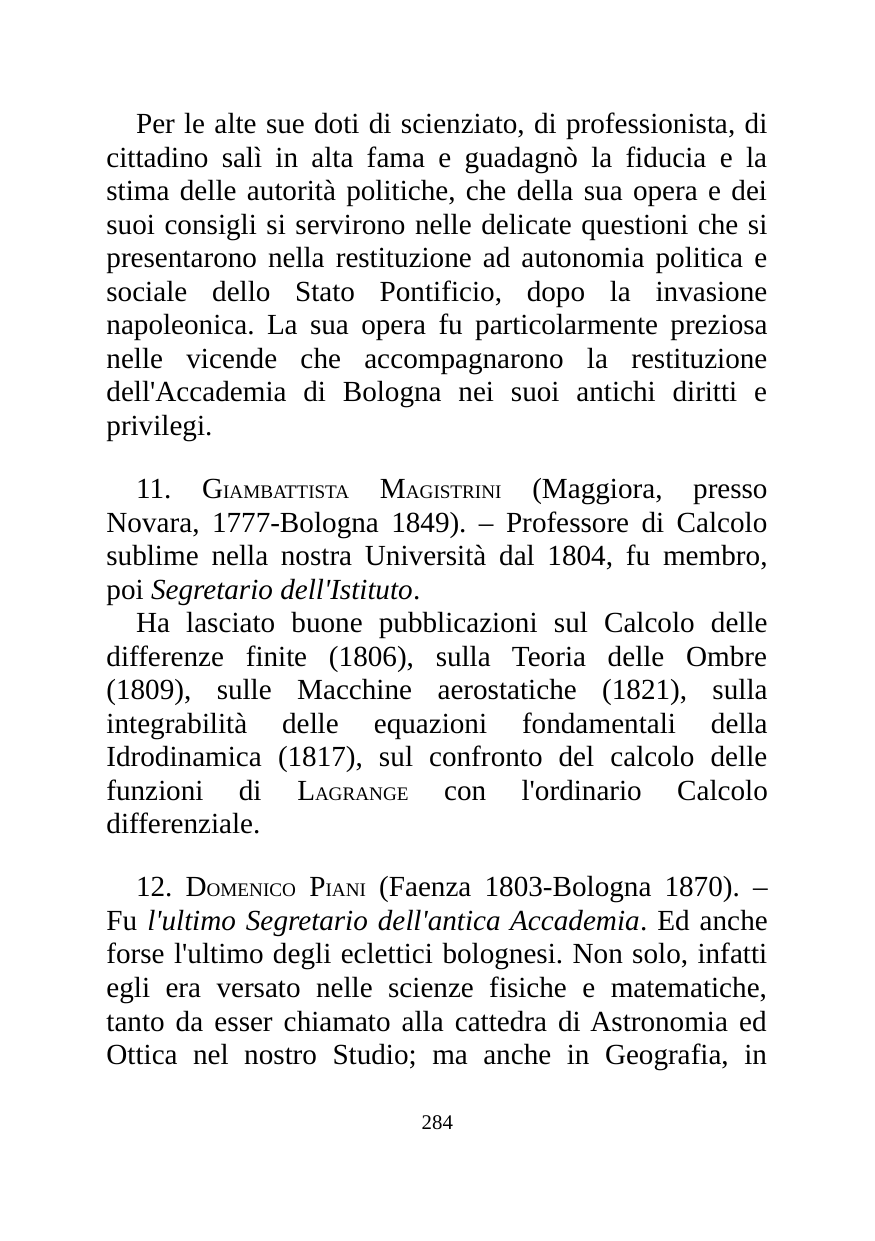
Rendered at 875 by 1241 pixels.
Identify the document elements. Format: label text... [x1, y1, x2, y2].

text 12. Domenico Piani (Faenza 1803-Bologna 1870). – Fu l'ultimo Segretario dell'antica Accademia. Ed anche forse l'ultimo degli eclettici bolognesi. Non solo, infatti egli era versato nelle scienze fisiche e matematiche, tanto da esser chiamato alla cattedra di Astronomia ed Ottica nel nostro Studio; ma anche in Geografia, in [106, 869, 768, 1071]
text Per le alte sue doti di scienziato, di professionista, di cittadino salì in alta fama e guadagnò la fiducia e la stima delle autorità politiche, che della sua opera e dei suoi consigli si servirono nelle delicate questioni che si presentarono nella restituzione ad autonomia politica e sociale dello Stato Pontificio, dopo la invasione napoleonica. La sua opera fu particolarmente preziosa nelle vicende che accompagnarono la restituzione dell'Accademia di Bologna nei suoi antichi diritti e privilegi. [106, 106, 768, 442]
text Ha lasciato buone pubblicazioni sul Calcolo delle differenze finite (1806), sulla Teoria delle Ombre (1809), sulle Macchine aerostatiche (1821), sulla integrabilità delle equazioni fondamentali della Idrodinamica (1817), sul confronto del calcolo delle funzioni di Lagrange con l'ordinario Calcolo differenziale. [106, 605, 768, 840]
text 11. Giambattista Magistrini (Maggiora, presso Novara, 1777-Bologna 1849). – Professore di Calcolo sublime nella nostra Università dal 1804, fu membro, poi Segretario dell'Istituto. [106, 471, 768, 605]
